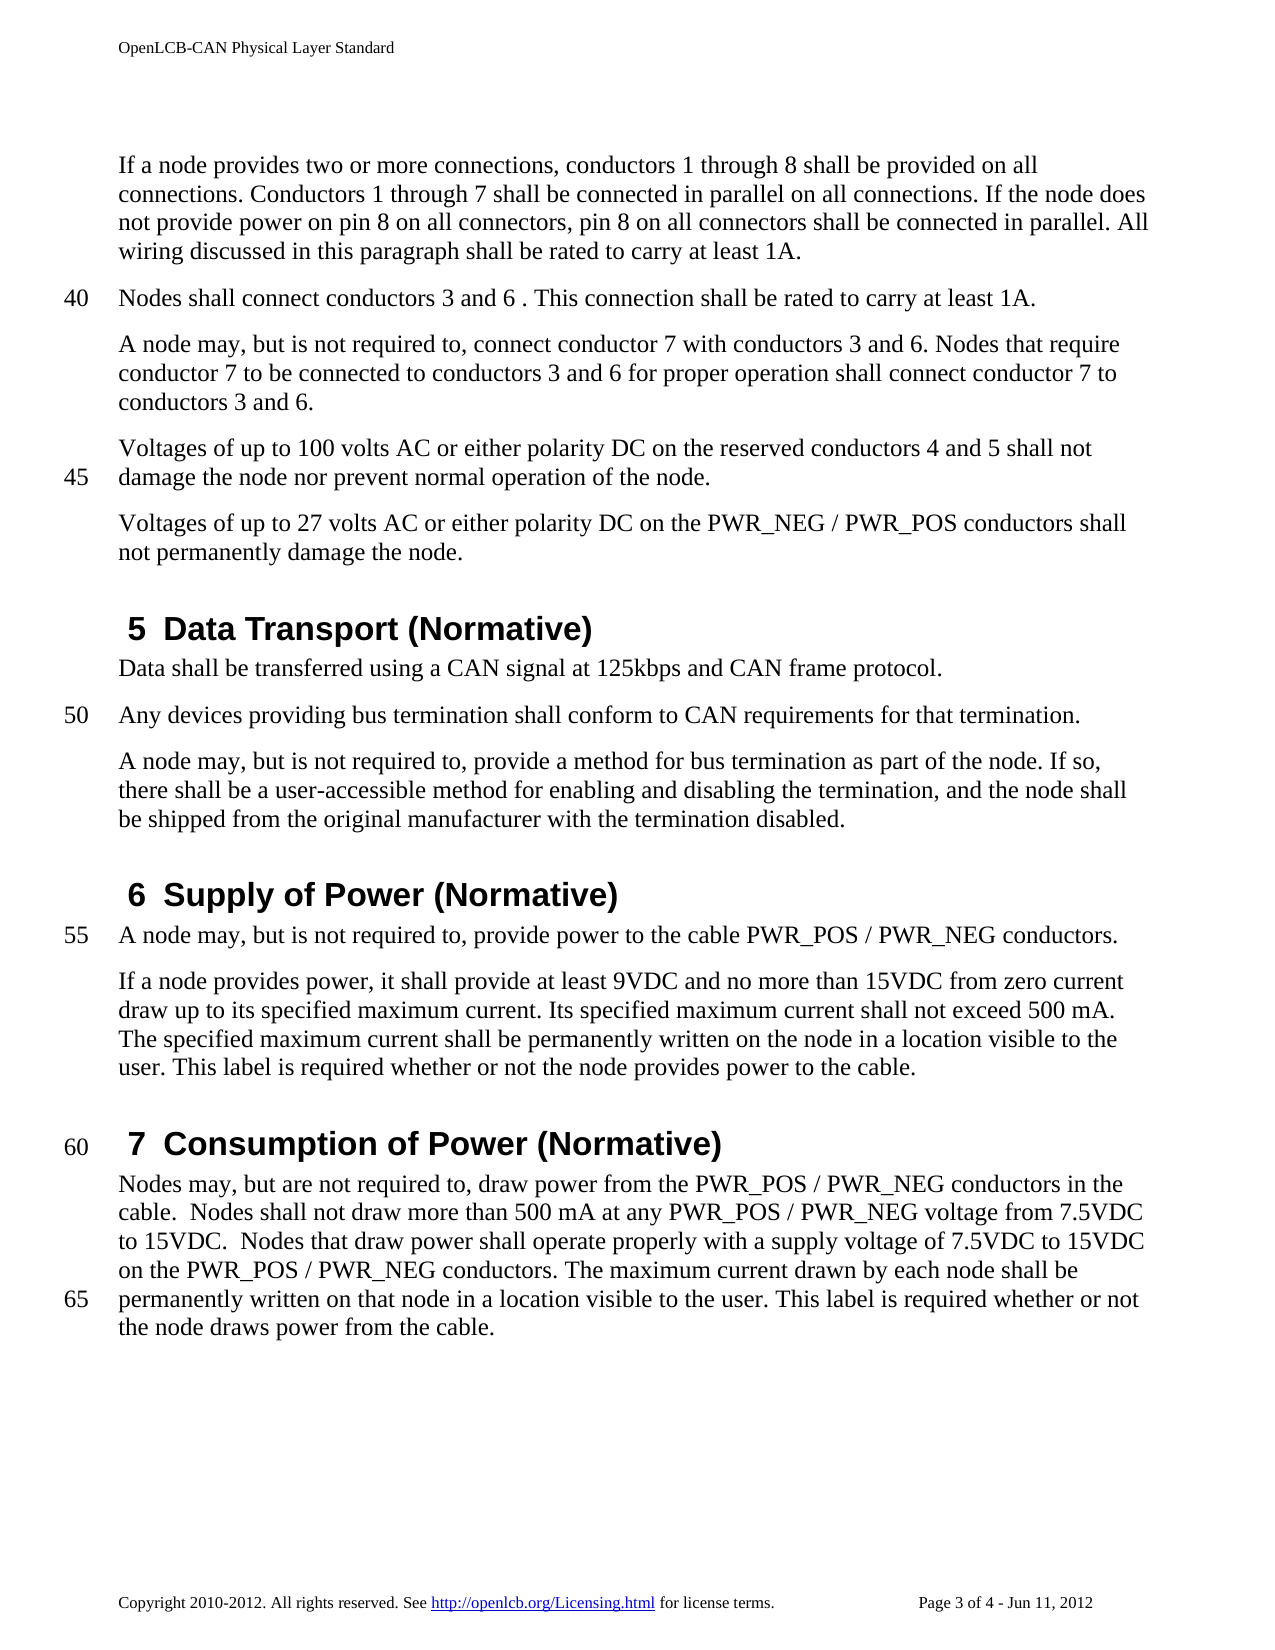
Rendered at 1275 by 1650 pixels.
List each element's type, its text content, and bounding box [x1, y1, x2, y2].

text If a node provides two or more connections, conductors 1 through 8 shall be provided on all connections. Conductors 1 through 7 shall be connected in parallel on all connections. If the node does not provide power on pin 8 on all connectors, pin 8 on all connectors shall be connected in parallel. All wiring discussed in this paragraph shall be rated to carry at least 1A. [118, 150, 1157, 265]
text A node may, but is not required to, connect conductor 7 with conductors 3 and 6. Nodes that require conductor 7 to be connected to conductors 3 and 6 for proper operation shall connect conductor 7 to conductors 3 and 6. [118, 329, 1157, 415]
subtitle Data Transport (Normative) [118, 608, 1157, 647]
text Data shall be transferred using a CAN signal at 125kbps and CAN frame protocol. [118, 653, 1157, 682]
text Voltages of up to 100 volts AC or either polarity DC on the reserved conductors 4 and 5 shall not damage the node nor prevent normal operation of the node. [118, 433, 1157, 491]
text If a node provides power, it shall provide at least 9VDC and no more than 15VDC from zero current draw up to its specified maximum current. Its specified maximum current shall not exceed 500 mA. The specified maximum current shall be permanently written on the node in a location visible to the user. This label is required whether or not the node provides power to the cable. [118, 966, 1157, 1081]
text A node may, but is not required to, provide power to the cable PWR_POS / PWR_NEG conductors. [118, 920, 1157, 948]
subtitle Supply of Power (Normative) [118, 875, 1157, 913]
text Any devices providing bus termination shall conform to CAN requirements for that termination. [118, 700, 1157, 728]
text Nodes may, but are not required to, draw power from the PWR_POS / PWR_NEG conductors in the cable. Nodes shall not draw more than 500 mA at any PWR_POS / PWR_NEG voltage from 7.5VDC to 15VDC. Nodes that draw power shall operate properly with a supply voltage of 7.5VDC to 15VDC on the PWR_POS / PWR_NEG conductors. The maximum current drawn by each node shall be permanently written on that node in a location visible to the user. This label is required whether or not the node draws power from the cable. [118, 1169, 1157, 1341]
subtitle Consumption of Power (Normative) [118, 1124, 1157, 1162]
text A node may, but is not required to, provide a method for bus termination as part of the node. If so, there shall be a user-accessible method for enabling and disabling the termination, and the node shall be shipped from the original manufacturer with the termination disabled. [118, 746, 1157, 832]
text Nodes shall connect conductors 3 and 6 . This connection shall be rated to carry at least 1A. [118, 283, 1157, 311]
text Voltages of up to 27 volts AC or either polarity DC on the PWR_NEG / PWR_POS conductors shall not permanently damage the node. [118, 508, 1157, 566]
